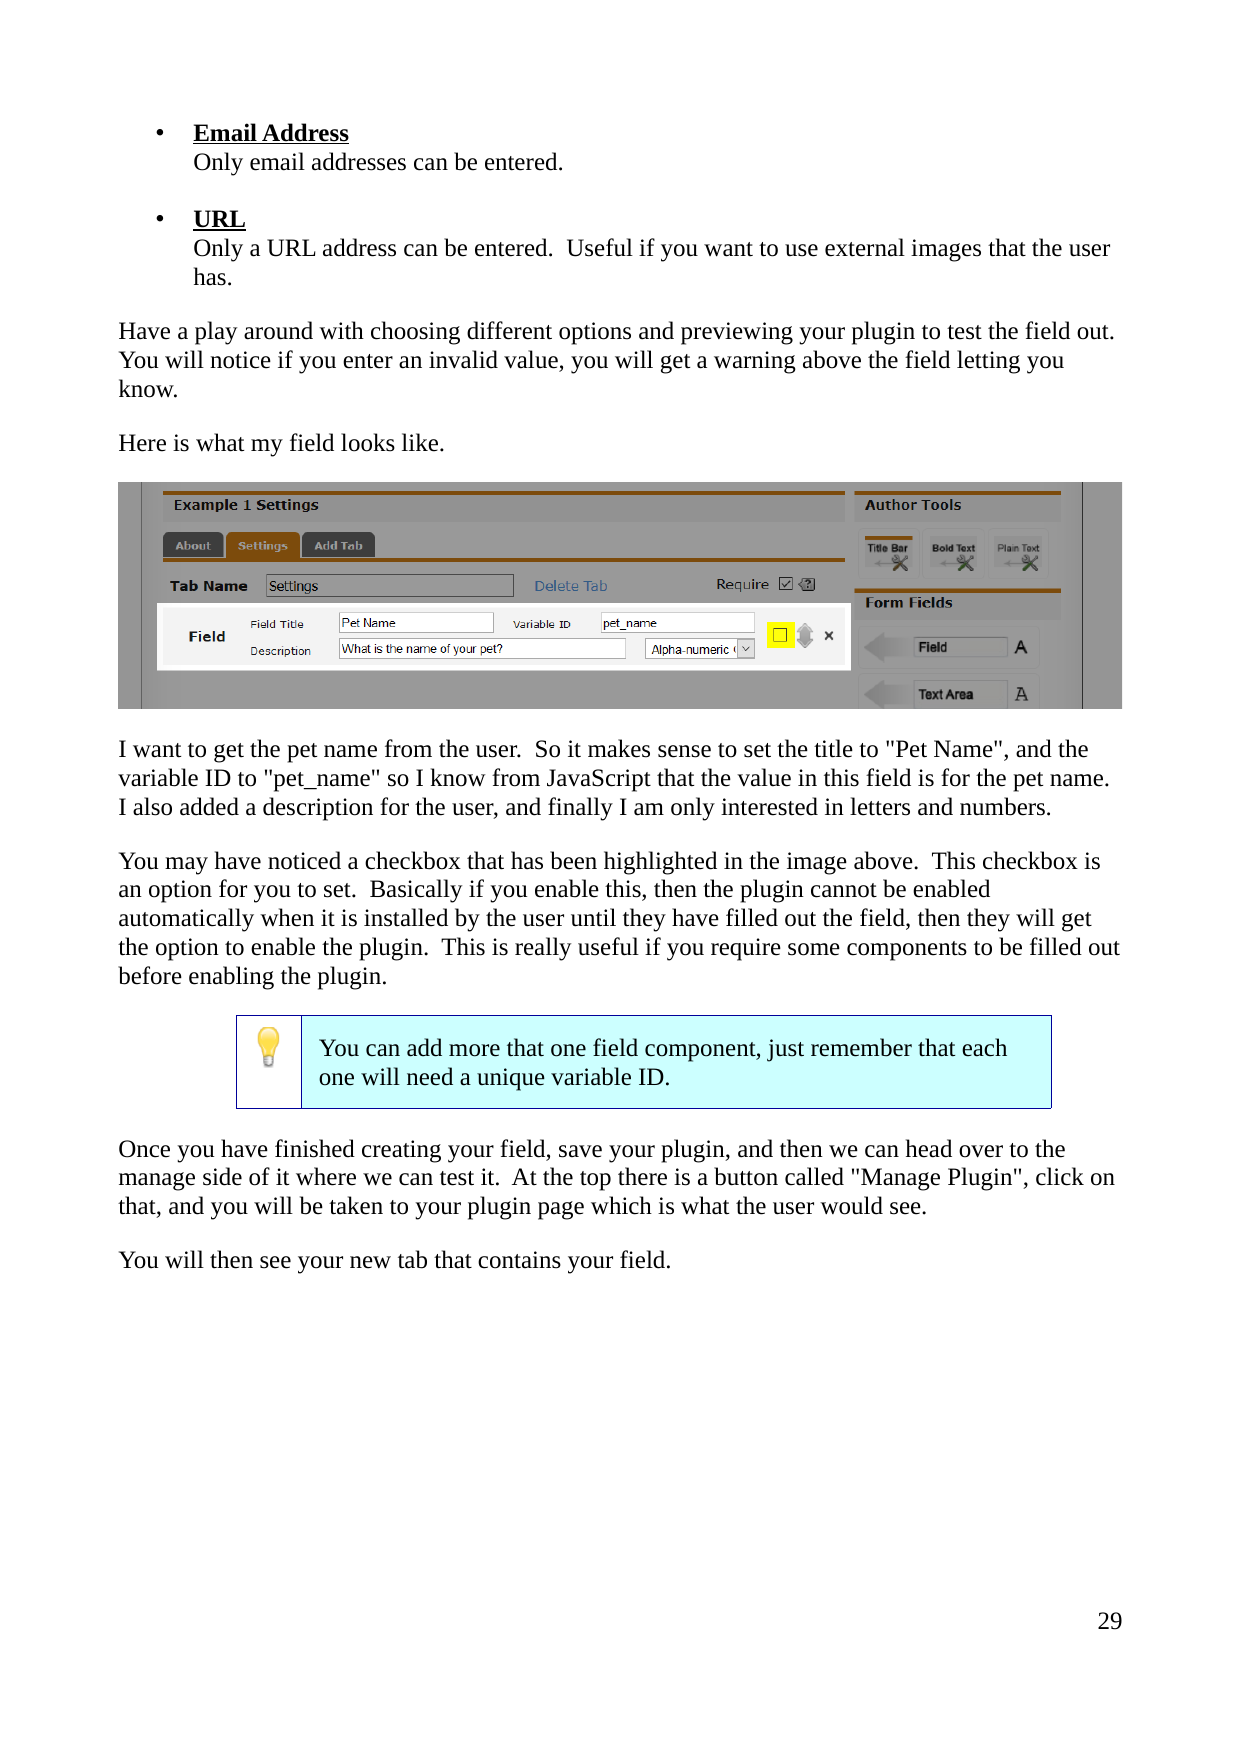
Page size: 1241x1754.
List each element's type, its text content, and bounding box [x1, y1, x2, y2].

list URL Only a URL address can be entered. Useful if you want to use external images that the user has. [156, 204, 1122, 291]
text Once you have finished creating your field, save your plugin, and then we can head over to the manage side of it where we can test it. At the top there is a button called "Manage Plugin", click on that, and you will be taken to your plugin page which is what the user would see. [118, 1134, 1122, 1220]
text You will then see your new tab that contains your field. [118, 1246, 1122, 1274]
picture [251, 1027, 286, 1068]
picture [118, 482, 1123, 709]
table_header You can add more that one field component, just remember that each one will need a unique variable ID. [302, 1016, 1051, 1108]
text Here is what my field looks like. [118, 428, 1122, 457]
text Have a play around with choosing different options and previewing your plugin to test the field out. You will notice if you enter an invalid value, you will get a warning above the field letting you know. [118, 316, 1122, 402]
text I want to get the pet name from the user. So it makes sense to set the title to "Pet Name", and the variable ID to "pet_name" so I know from JavaScript that the value in this field is for the pet name. I also added a description for the user, and finally I am only interested in letters and numbers. [118, 734, 1122, 820]
list Email Address Only email addresses can be entered. [156, 118, 1122, 204]
table_header [237, 1016, 301, 1108]
text You may have noticed a checkbox that has been highlighted in the image above. This checkbox is an option for you to set. Basically if you enable this, then the plugin cannot be enabled automatically when it is installed by the user until they have filled out the field, then they will get the option to enable the plugin. This is really useful if you require some components to be filled out before enabling the plugin. [118, 846, 1122, 989]
